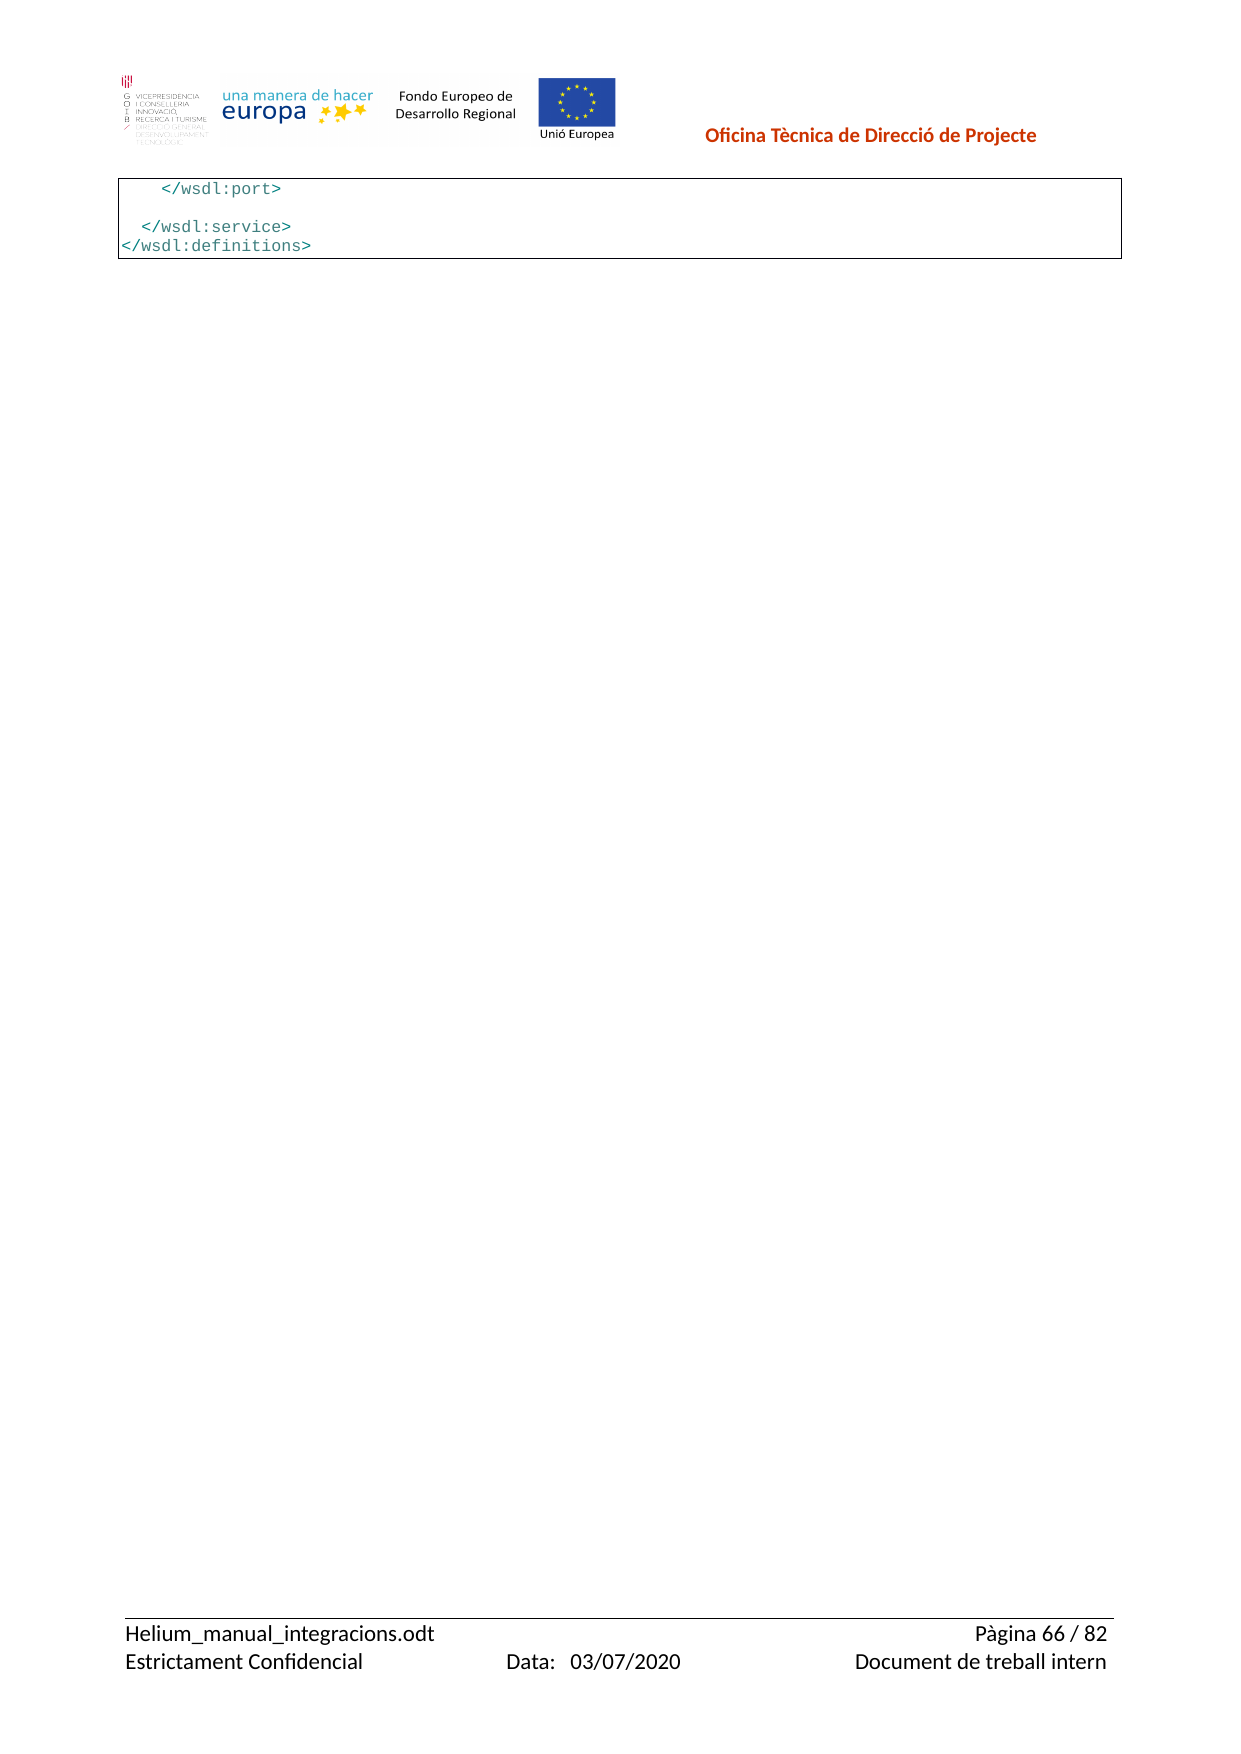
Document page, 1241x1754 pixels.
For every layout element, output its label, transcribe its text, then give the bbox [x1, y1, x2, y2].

picture [219, 73, 621, 147]
text </wsdl:service> [119, 215, 1121, 234]
text </wsdl:definitions> [119, 234, 1121, 258]
picture [118, 73, 213, 147]
text </wsdl:port> [119, 179, 1121, 200]
